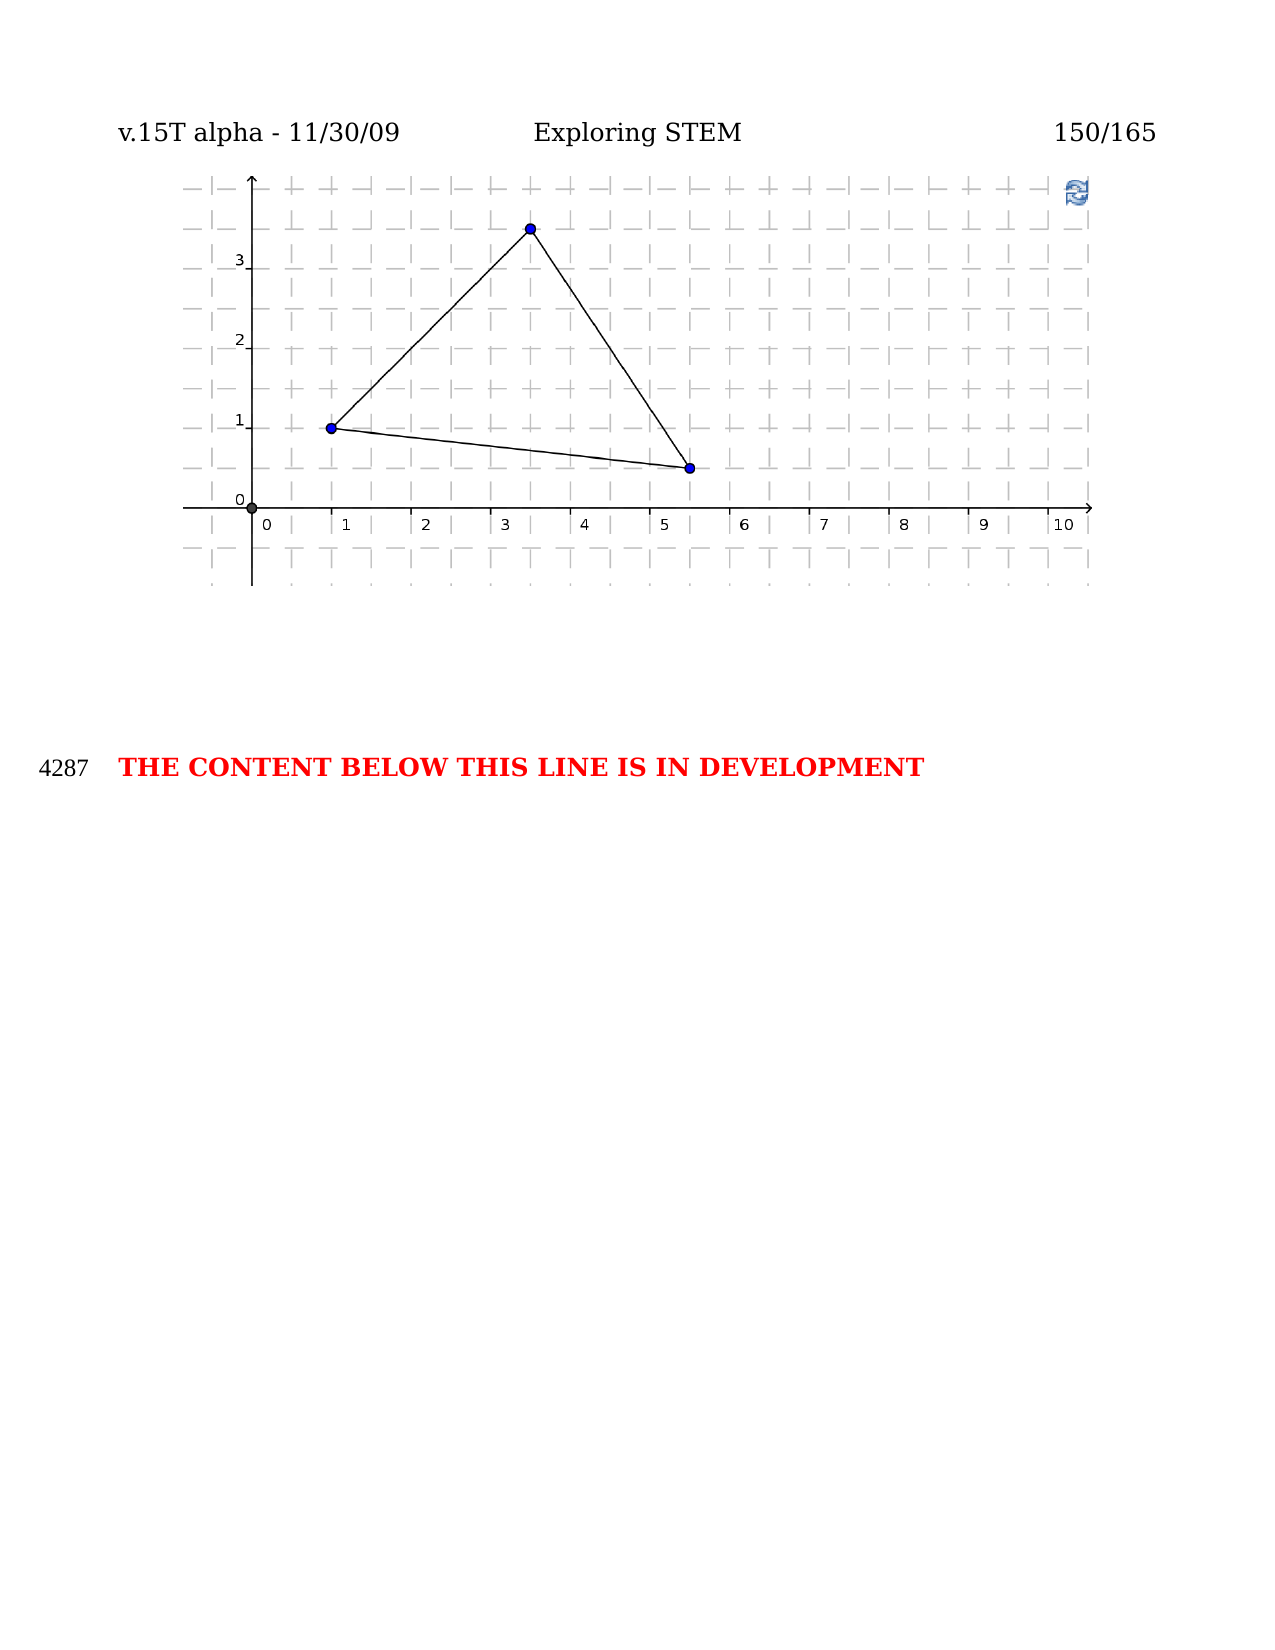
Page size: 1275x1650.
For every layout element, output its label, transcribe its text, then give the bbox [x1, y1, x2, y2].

text THE CONTENT BELOW THIS LINE IS IN DEVELOPMENT [118, 753, 1157, 783]
picture [183, 176, 1092, 586]
